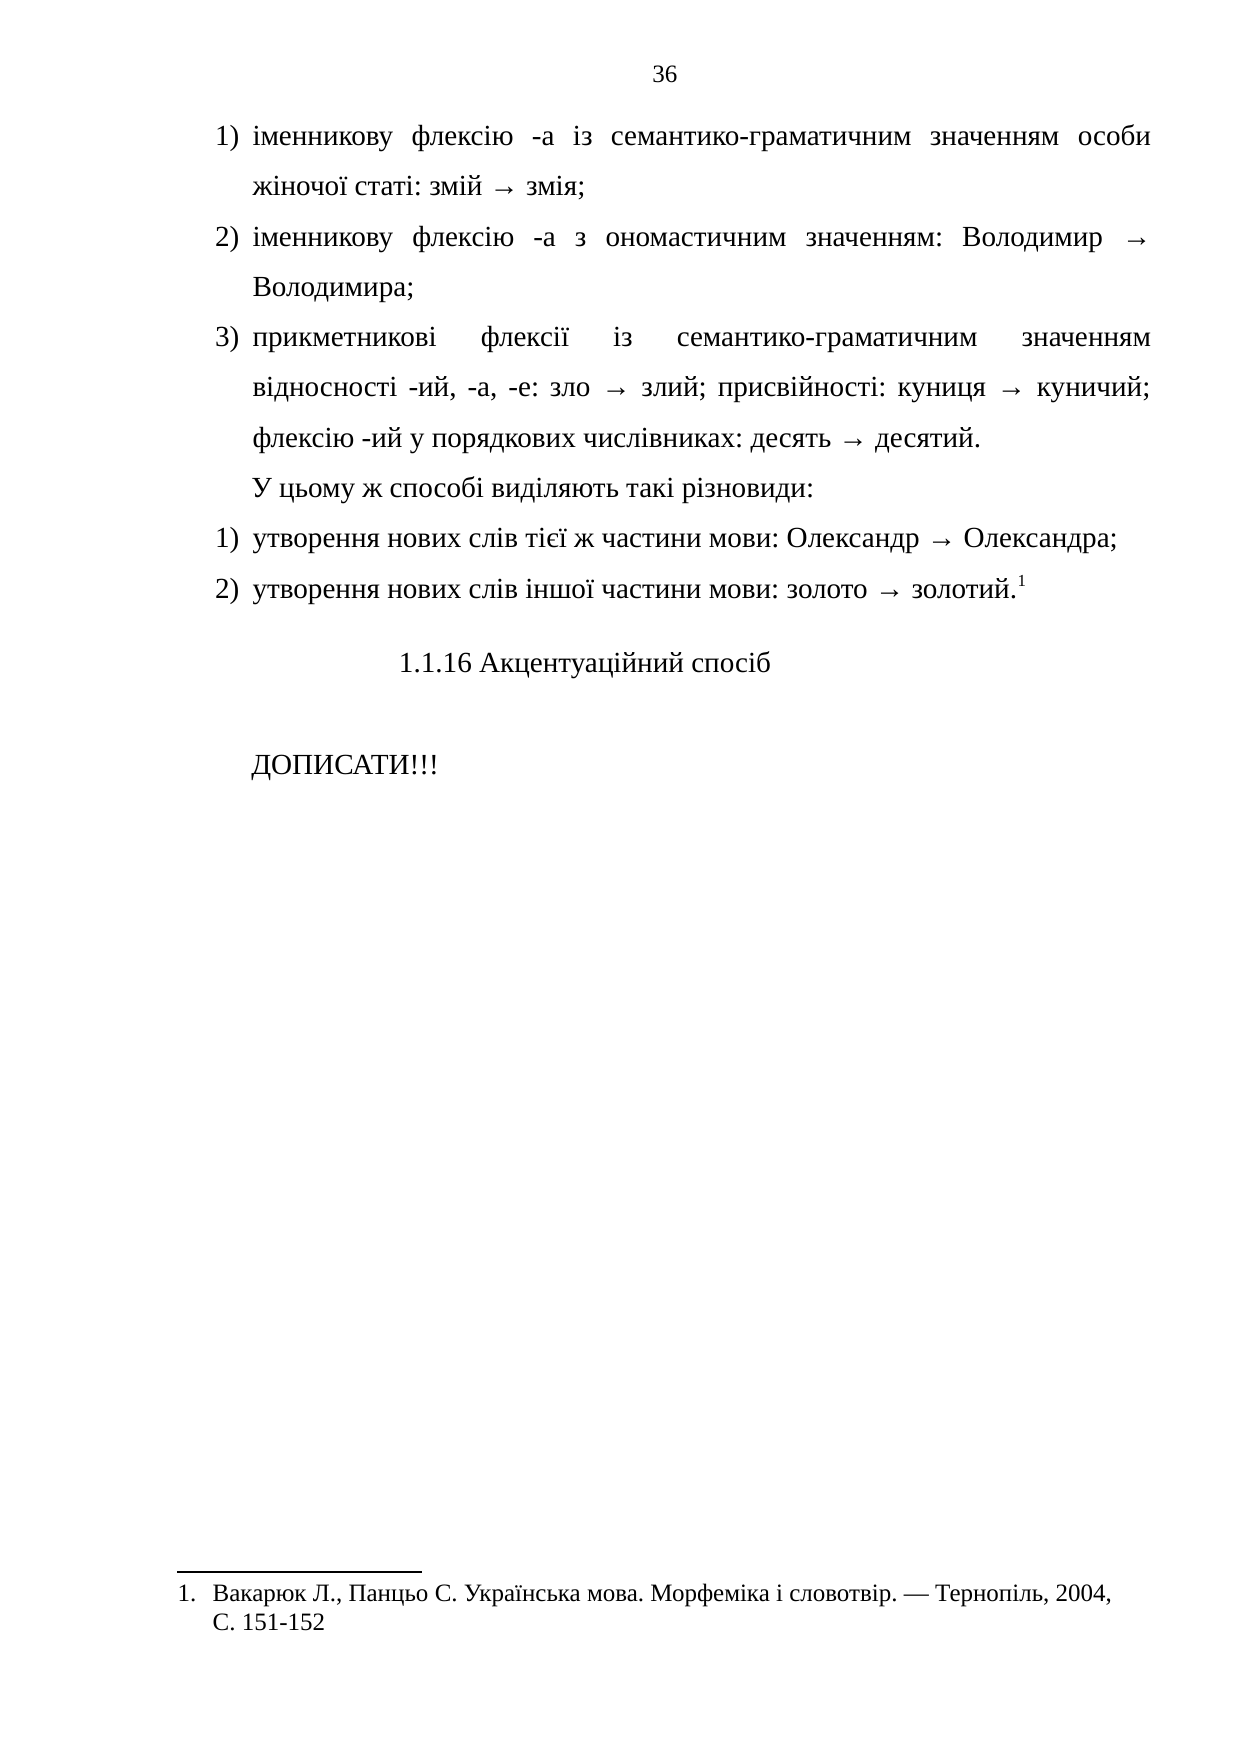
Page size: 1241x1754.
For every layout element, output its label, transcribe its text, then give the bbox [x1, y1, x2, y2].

subtitle 1.1.16 Акцентуаційний спосіб [177, 645, 1152, 678]
text У цьому ж способі виділяють такі різновиди: [177, 470, 1152, 504]
list утворення нових слів тієї ж частини мови: Олександр → Олександра; [215, 521, 1152, 554]
list прикметникові флексії із семантико-граматичним значенням відносності -ий, -а, -е: зло → злий; присвійності: куниця → куничий; флексію -ий у порядкових числівниках: десять → десятий. [215, 319, 1152, 453]
text ДОПИСАТИ!!! [177, 747, 1152, 781]
list іменникову флексію -а із семантико-граматичним значенням особи жіночої статі: змій → змія; [215, 118, 1152, 202]
list іменникову флексію -а з ономастичним значенням: Володимир → Володимира; [215, 219, 1152, 302]
list Вакарюк Л., Панцьо С. Українська мова. Морфеміка і словотвір. — Тернопіль, 2004, C. 151‑152 [177, 1578, 1152, 1636]
list утворення нових слів іншої частини мови: золото → золотий. [215, 571, 1152, 604]
